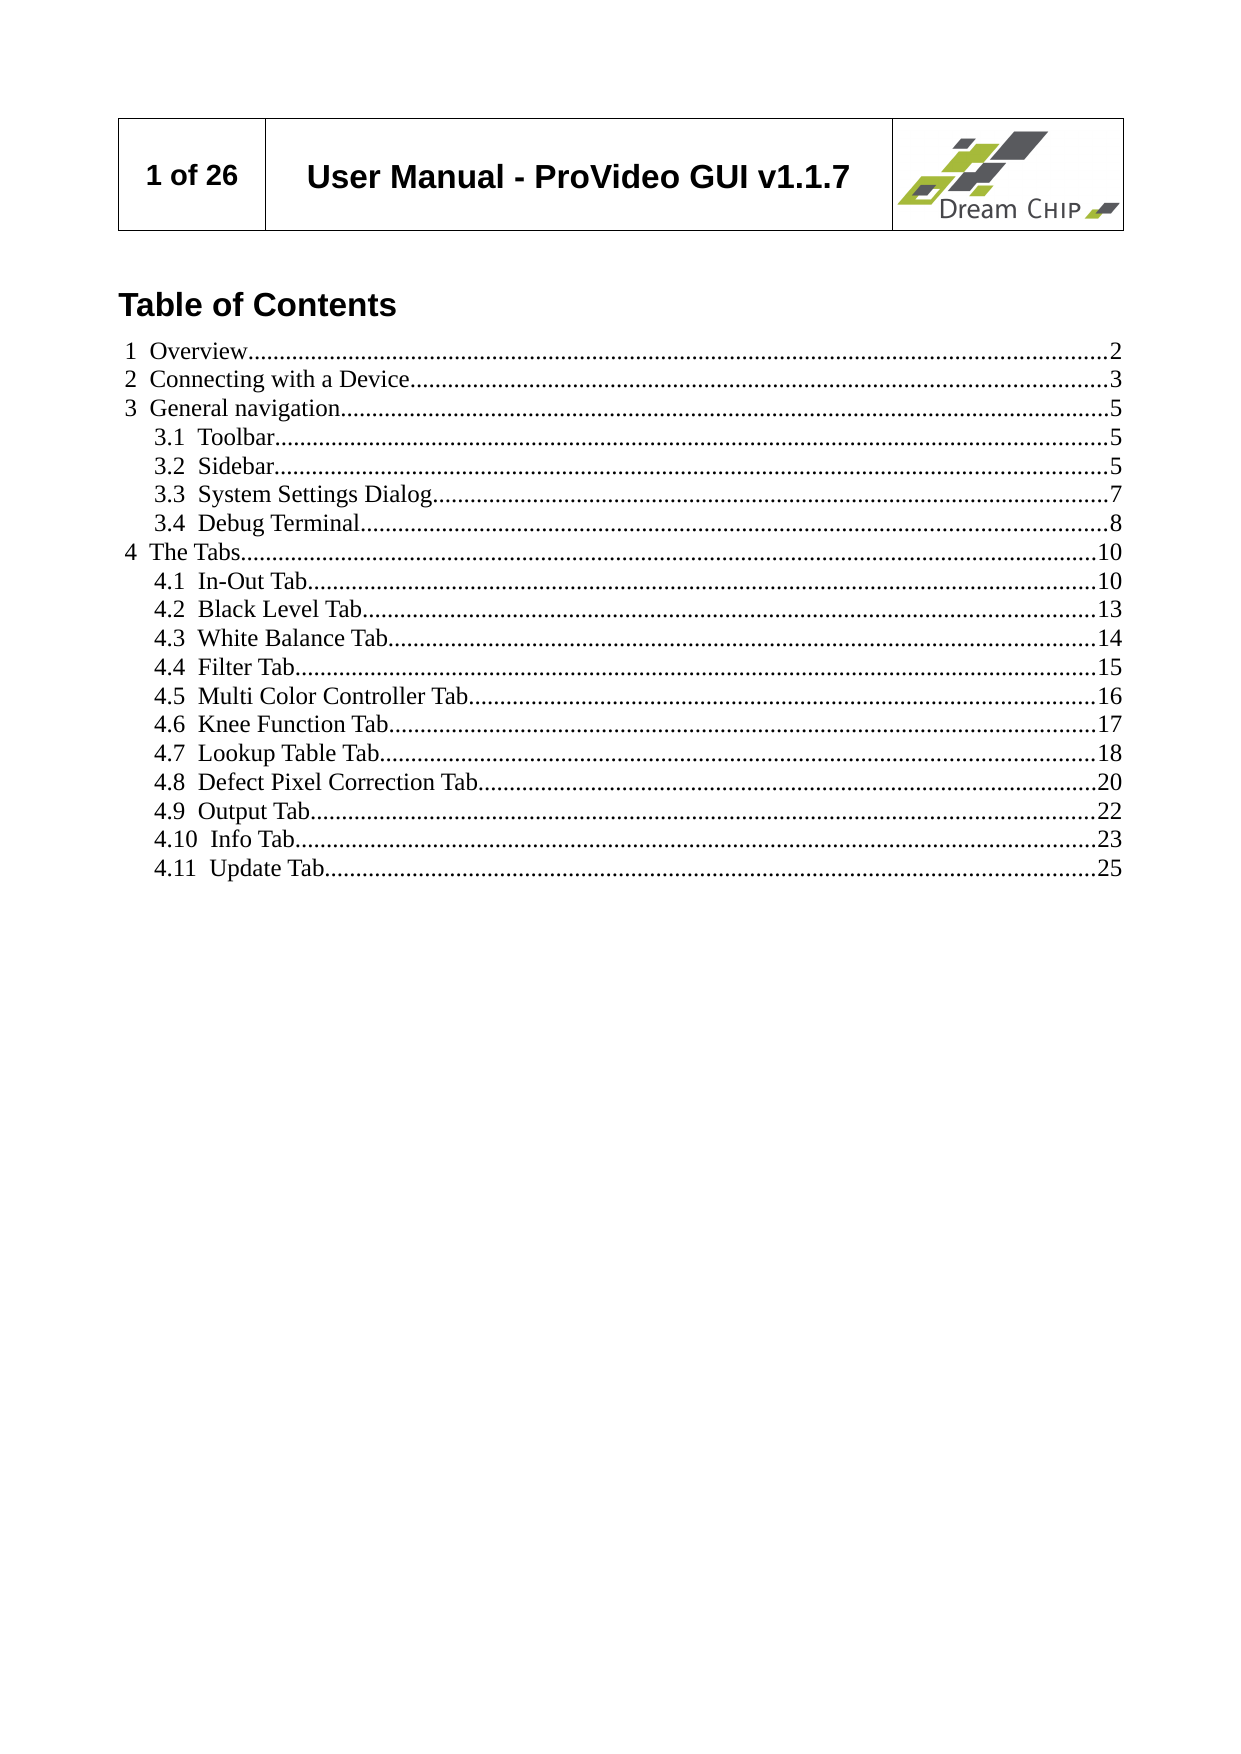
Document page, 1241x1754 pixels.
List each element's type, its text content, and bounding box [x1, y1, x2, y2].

text 4.10 Info Tab 23 [148, 824, 1122, 853]
text 4.9 Output Tab 22 [148, 796, 1122, 824]
picture [897, 130, 1120, 220]
text 4.5 Multi Color Controller Tab 16 [148, 681, 1122, 709]
text 4.4 Filter Tab 15 [148, 652, 1122, 681]
text 2 Connecting with a Device 3 [118, 364, 1122, 393]
text 4.2 Black Level Tab 13 [148, 594, 1122, 623]
text 4.1 In-Out Tab 10 [148, 566, 1122, 594]
text 3.1 Toolbar 5 [148, 422, 1122, 451]
text 1 Overview 2 [118, 336, 1122, 364]
text 4.8 Defect Pixel Correction Tab 20 [148, 767, 1122, 796]
text 4.3 White Balance Tab 14 [148, 623, 1122, 652]
text 3.4 Debug Terminal 8 [148, 508, 1122, 537]
text 3.3 System Settings Dialog 7 [148, 479, 1122, 508]
text 4.11 Update Tab 25 [148, 853, 1122, 882]
text 3.2 Sidebar 5 [148, 451, 1122, 479]
text 4.7 Lookup Table Tab 18 [148, 738, 1122, 767]
text 3 General navigation 5 [118, 393, 1122, 422]
text 4 The Tabs 10 [118, 537, 1122, 566]
text 4.6 Knee Function Tab 17 [148, 709, 1122, 738]
subtitle Table of Contents [118, 285, 1122, 323]
